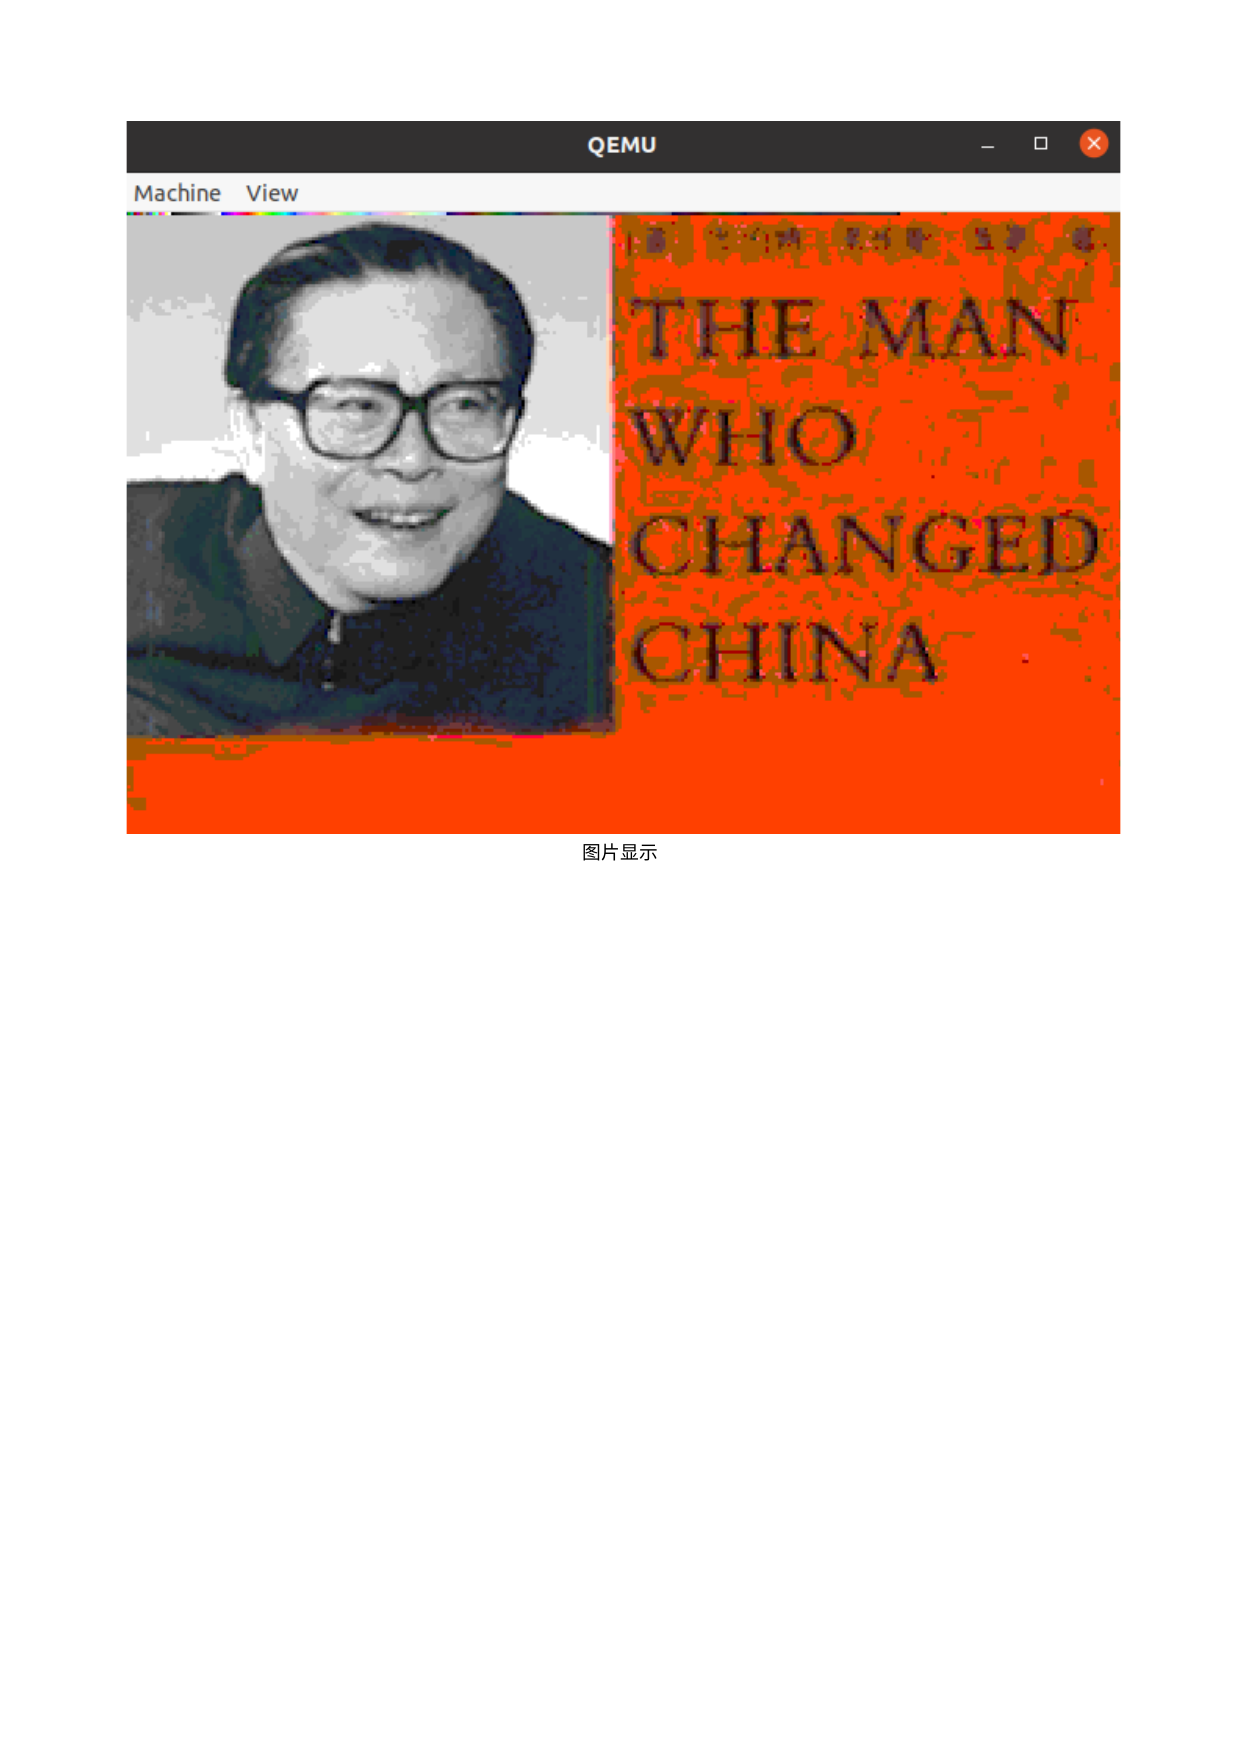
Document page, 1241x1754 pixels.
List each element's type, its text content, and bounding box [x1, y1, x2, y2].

picture [126, 121, 1121, 834]
text 图片显示 [118, 834, 1122, 865]
